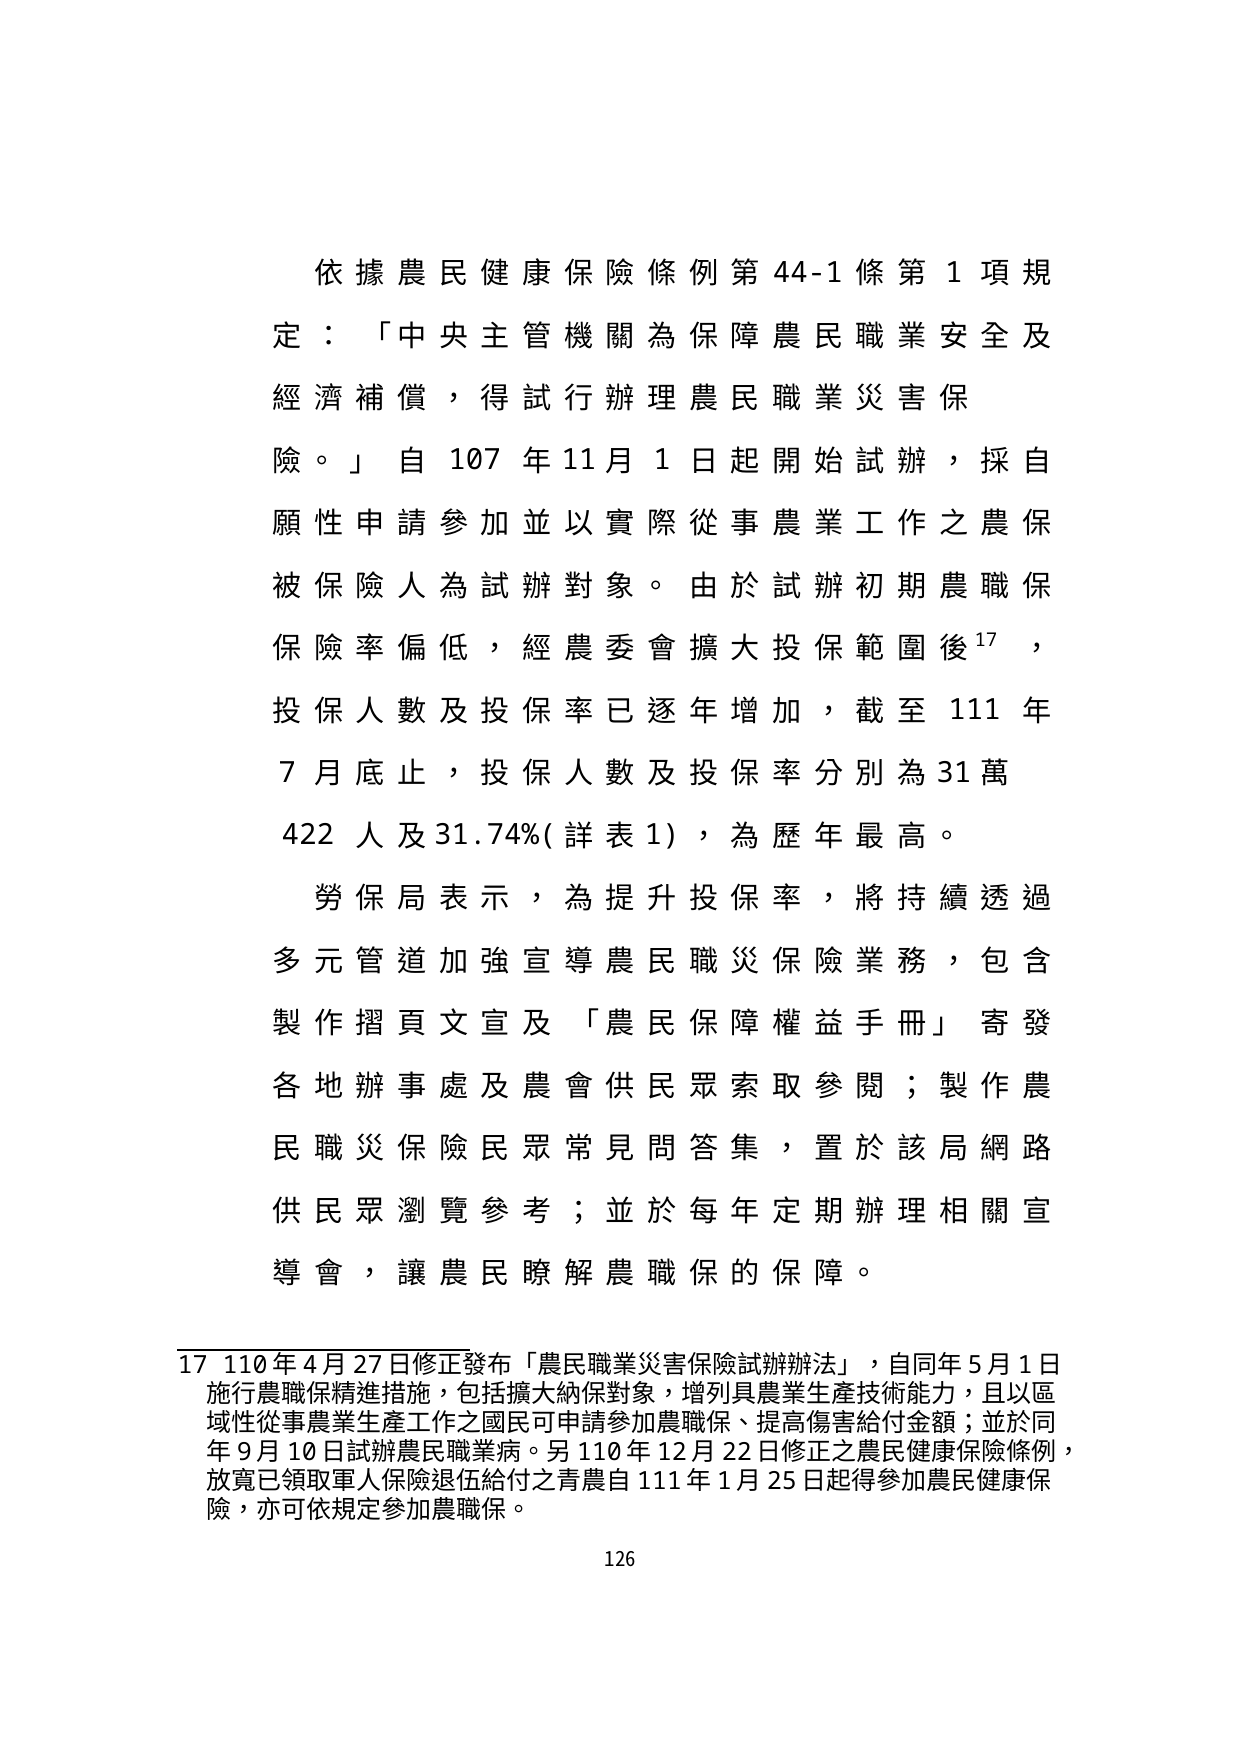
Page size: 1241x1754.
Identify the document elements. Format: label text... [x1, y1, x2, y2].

text 勞保局表示，為提升投保率，將持續透過多元管道加強宣導農民職災保險業務，包含製作摺頁文宣及「農民保障權益手冊」寄發各地辦事處及農會供民眾索取參閱；製作農民職災保險民眾常見問答集，置於該局網路供民眾瀏覽參考；並於每年定期辦理相關宣導會，讓農民瞭解農職保的保障。 [242, 854, 1058, 1292]
text 110年4月27日修正發布「農民職業災害保險試辦辦法」，自同年5月1日施行農職保精進措施，包括擴大納保對象，增列具農業生產技術能力，且以區域性從事農業生產工作之國民可申請參加農職保、提高傷害給付金額；並於同年9月10日試辦農民職業病。另110年12月22日修正之農民健康保險條例，放寬已領取軍人保險退伍給付之青農自111年1月25日起得參加農民健康保險，亦可依規定參加農職保。 [177, 1350, 1063, 1525]
text 依據農民健康保險條例第44-1條第1項規定：「中央主管機關為保障農民職業安全及經濟補償，得試行辦理農民職業災害保險。」自107年11月1日起開始試辦，採自願性申請參加並以實際從事農業工作之農保被保險人為試辦對象。由於試辦初期農職保保險率偏低，經農委會擴大投保範圍後，投保人數及投保率已逐年增加，截至111年7月底止，投保人數及投保率分別為31萬422人及31.74%(詳表1)，為歷年最高。 [242, 229, 1058, 854]
